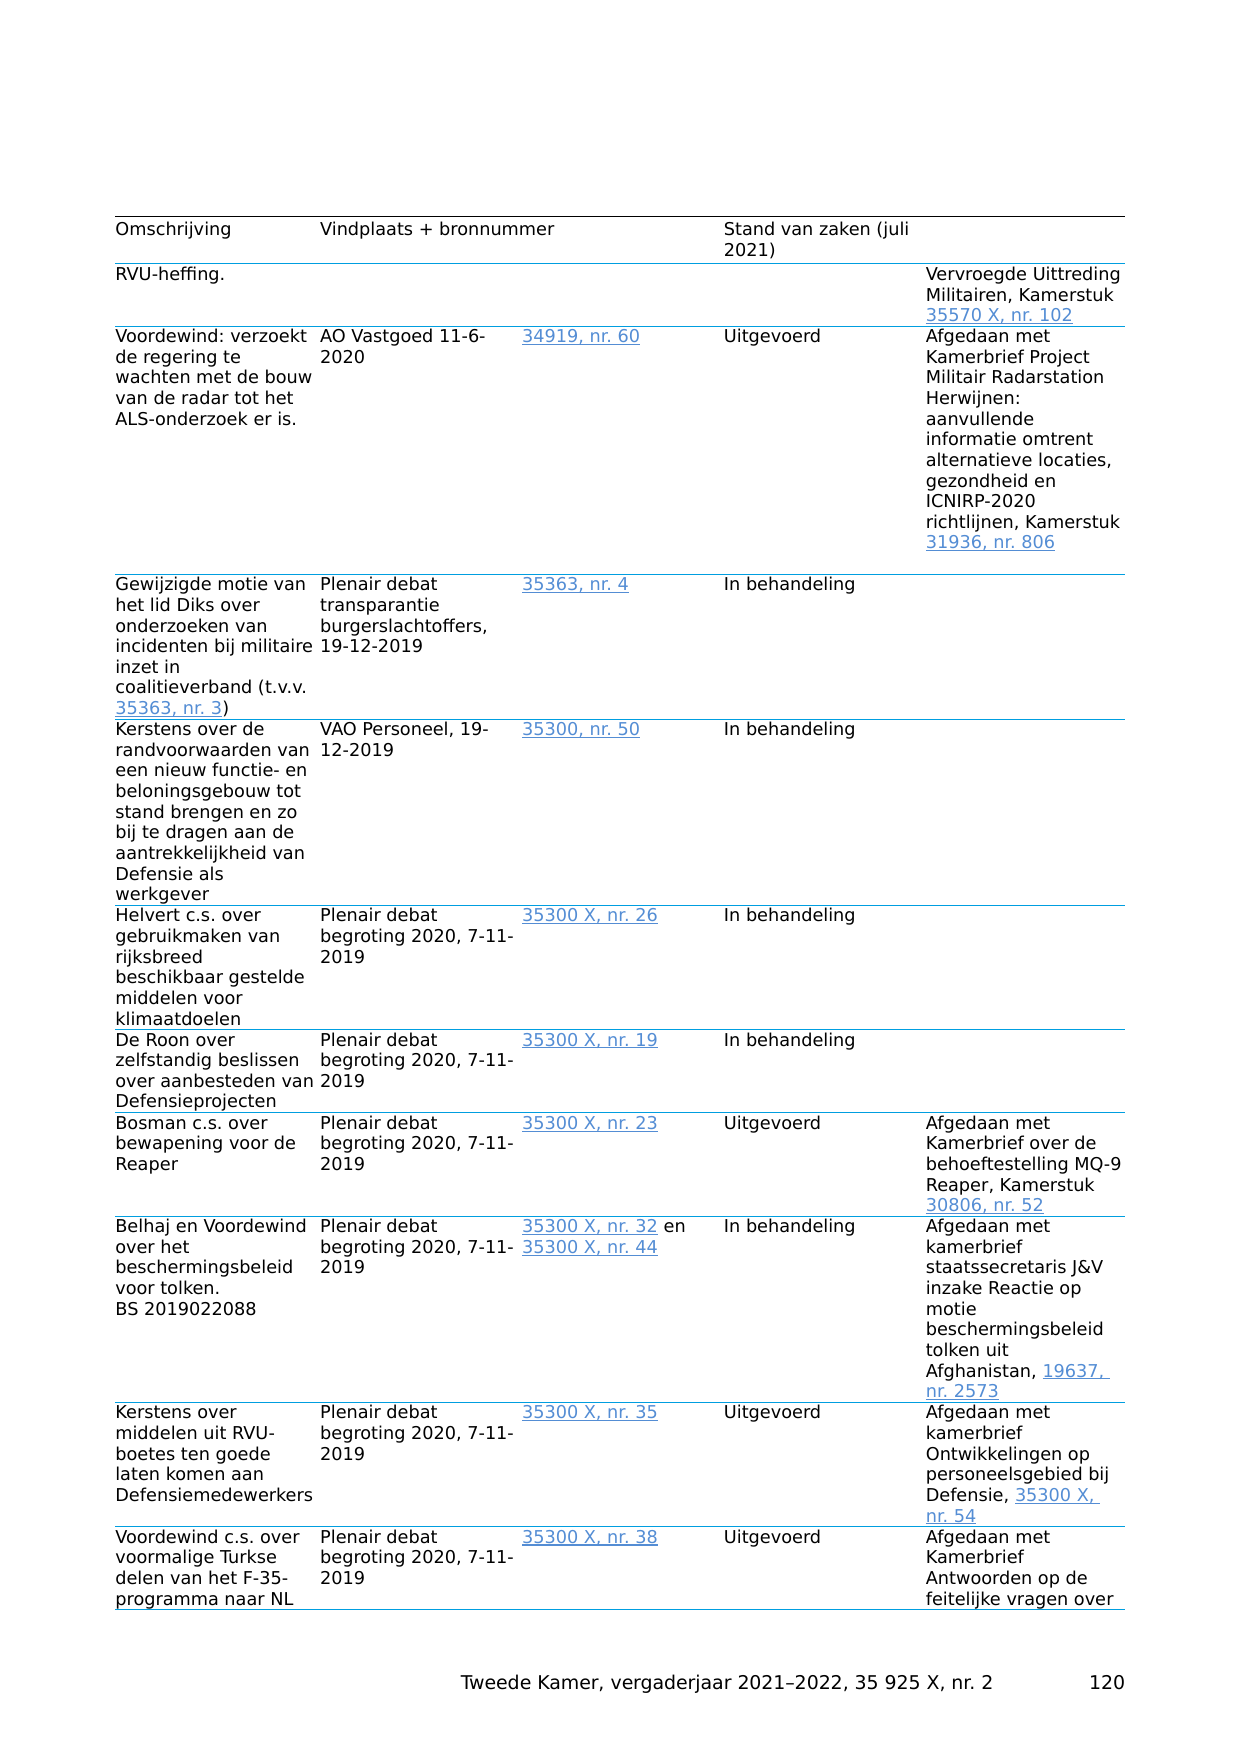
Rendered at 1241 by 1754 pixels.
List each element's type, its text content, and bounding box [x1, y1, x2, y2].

table_cell ​Kerstens over middelen uit RVU-boetes ten goede laten komen aan Defensiemedewerkers [115, 1403, 317, 1526]
table_cell ​Belhaj en Voordewind over het beschermingsbeleid voor tolken. BS 2019022088 [115, 1217, 317, 1402]
table_cell Afgedaan met Kamerbrief Project Militair Radarstation Herwijnen: aanvullende informatie omtrent alternatieve locaties, gezondheid en ICNIRP-2020 richtlijnen, Kamerstuk 31936, nr. 806 [923, 327, 1125, 574]
table_cell [721, 264, 923, 326]
table_cell 35300 X, nr. 32 en 35300 X, nr. 44 [519, 1217, 721, 1402]
table_cell 34919, nr. 60 [519, 327, 721, 574]
table_cell Voordewind: verzoekt de regering te wachten met de bouw van de radar tot het ALS-onderzoek er is. [115, 327, 317, 574]
table_cell Afgedaan met Kamerbrief over de behoeftestelling MQ-9 Reaper, Kamerstuk 30806, nr. 52 [923, 1113, 1125, 1216]
table_cell Plenair debat transparantie burgerslachtoffers, 19-12-2019 [317, 575, 519, 719]
table_cell Vervroegde Uittreding Militairen, Kamerstuk 35570 X, nr. 102 [923, 264, 1125, 326]
table_cell ​Helvert c.s. over gebruikmaken van rijksbreed beschikbaar gestelde middelen voor klimaatdoelen [115, 906, 317, 1029]
table_cell In behandeling [721, 1030, 923, 1112]
table_cell In behandeling [721, 575, 923, 719]
table_cell Plenair debat begroting 2020, 7-11-2019 [317, 906, 519, 1029]
table_cell Uitgevoerd [721, 1113, 923, 1216]
table_cell 35300 X, nr. 38 [519, 1527, 721, 1609]
table_cell Vindplaats + bronnummer [317, 217, 721, 263]
table_cell Plenair debat begroting 2020, 7-11-2019 [317, 1217, 519, 1402]
table_cell Kerstens over de randvoorwaarden van een nieuw functie- en beloningsgebouw tot stand brengen en zo bij te dragen aan de aantrekkelijkheid van Defensie als werkgever [115, 720, 317, 905]
table_cell 35363, nr. 4 [519, 575, 721, 719]
table_header Tabel 52 Door de Staten-Generaal aanvaarde moties [115, 191, 1125, 216]
table_cell Stand van zaken (juli 2021) [721, 217, 923, 263]
table_cell Uitgevoerd [721, 327, 923, 574]
table_cell Uitgevoerd [721, 1527, 923, 1609]
table_cell [923, 217, 1125, 263]
table_cell Plenair debat begroting 2020, 7-11-2019 [317, 1113, 519, 1216]
table_cell [923, 720, 1125, 905]
table_cell 35300 X, nr. 19 [519, 1030, 721, 1112]
table_cell [519, 264, 721, 326]
table_cell AO Vastgoed 11-6-2020 [317, 327, 519, 574]
table_cell RVU-heffing. [115, 264, 317, 326]
table_cell Plenair debat begroting 2020, 7-11-2019 [317, 1527, 519, 1609]
table_cell [923, 1030, 1125, 1112]
table_cell Uitgevoerd [721, 1403, 923, 1526]
table_cell [923, 575, 1125, 719]
table_cell In behandeling [721, 1217, 923, 1402]
table_cell Plenair debat begroting 2020, 7-11-2019 [317, 1403, 519, 1526]
table_cell [923, 906, 1125, 1029]
table_cell 35300 X, nr. 26 [519, 906, 721, 1029]
table_cell 35300 X, nr. 23 [519, 1113, 721, 1216]
table_cell ​Bosman c.s. over bewapening voor de Reaper [115, 1113, 317, 1216]
table_cell Afgedaan met Kamerbrief Antwoorden op de feitelijke vragen over [923, 1527, 1125, 1609]
table_cell ​Afgedaan met kamerbrief staatssecretaris J&V inzake Reactie op motie beschermingsbeleid tolken uit Afghanistan, 19637, nr. 2573 [923, 1217, 1125, 1402]
table_cell ​De Roon over zelfstandig beslissen over aanbesteden van Defensieprojecten [115, 1030, 317, 1112]
table_cell VAO Personeel, 19-12-2019 [317, 720, 519, 905]
table_cell 35300, nr. 50 [519, 720, 721, 905]
table_cell 35300 X, nr. 35 [519, 1403, 721, 1526]
table_cell Gewijzigde motie van het lid Diks over onderzoeken van incidenten bij militaire inzet in coalitieverband (t.v.v. 35363, nr. 3) [115, 575, 317, 719]
table_cell Afgedaan met kamerbrief Ontwikkelingen op personeelsgebied bij Defensie, 35300 X, nr. 54 [923, 1403, 1125, 1526]
table_cell ​Voordewind c.s. over voormalige Turkse delen van het F-35-programma naar NL [115, 1527, 317, 1609]
table_cell In behandeling [721, 720, 923, 905]
table_cell Plenair debat begroting 2020, 7-11-2019 [317, 1030, 519, 1112]
table_cell In behandeling [721, 906, 923, 1029]
table_cell Omschrijving [115, 217, 317, 263]
table_cell [317, 264, 519, 326]
